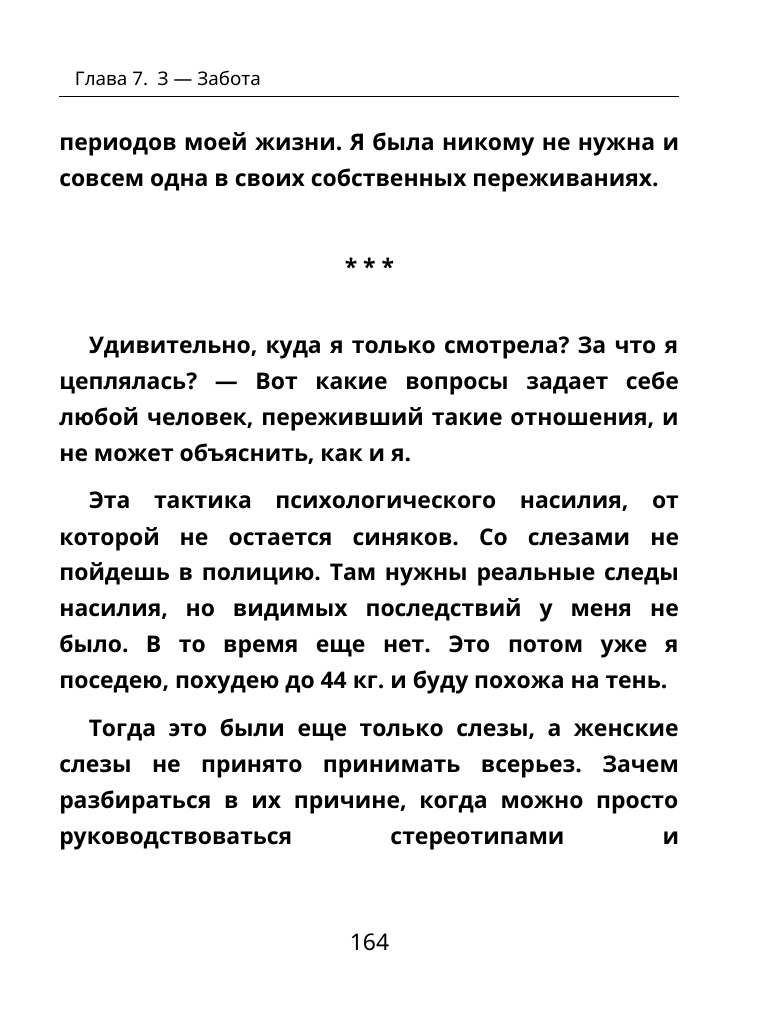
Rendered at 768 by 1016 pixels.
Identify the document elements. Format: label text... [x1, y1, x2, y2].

text Тогда это были еще только слезы, а женские слезы не принято принимать всерьез. Зачем разбираться в их причине, когда можно просто руководствоваться стереотипами и [59, 712, 679, 851]
subtitle * * * [59, 251, 679, 283]
text Эта тактика психологического насилия, от которой не остается синяков. Со слезами не пойдешь в полицию. Там нужны реальные следы насилия, но видимых последствий у меня не было. В то время еще нет. Это потом уже я поседею, похудею до 44 кг. и буду похожа на тень. [59, 484, 679, 695]
text периодов моей жизни. Я была никому не нужна и совсем одна в своих собственных переживаниях. [59, 126, 679, 193]
text Удивительно, куда я только смотрела? За что я цеплялась? — Вот какие вопросы задает себе любой человек, переживший такие отношения, и не может объяснить, как и я. [59, 329, 679, 468]
